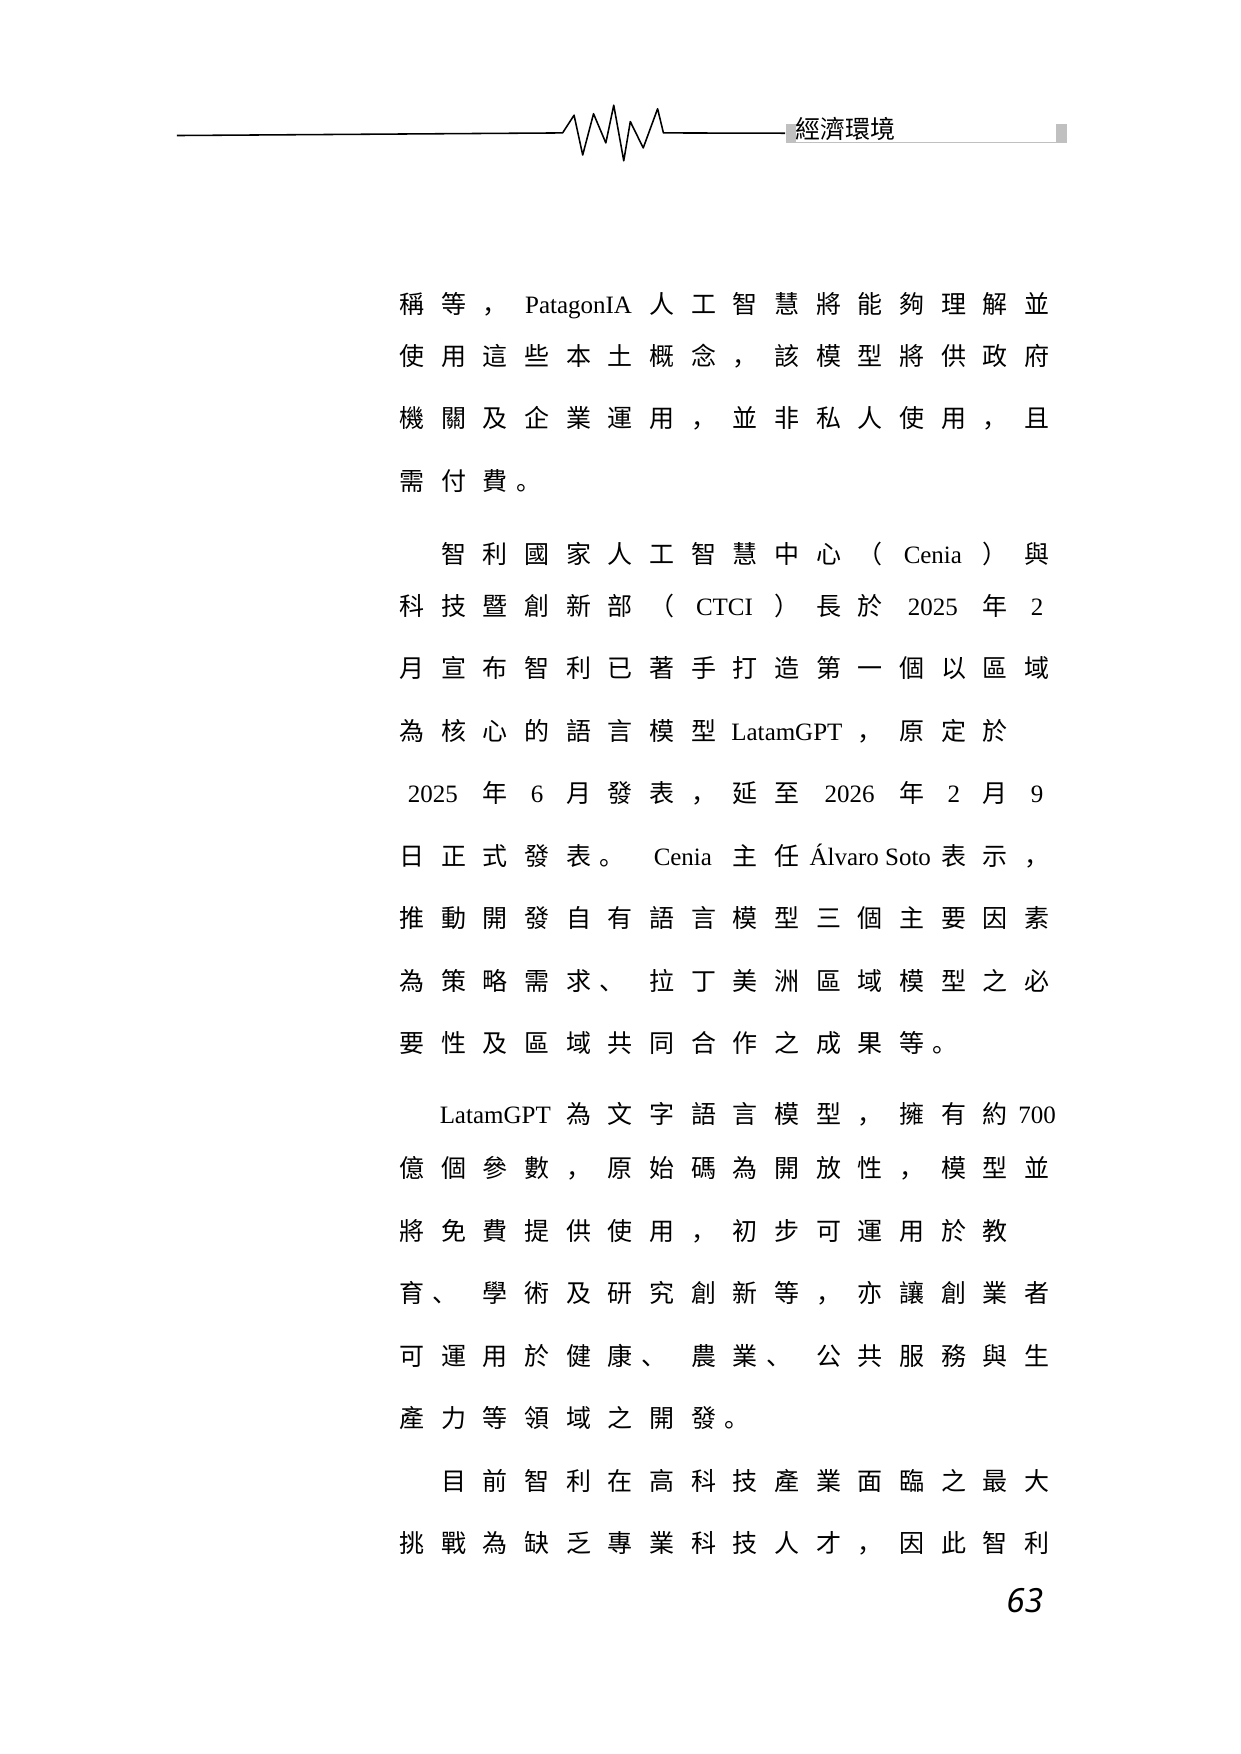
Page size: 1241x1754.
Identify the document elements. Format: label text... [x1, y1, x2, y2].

subtitle 目前智利在高科技產業面臨之最大挑戰為缺乏專業科技人才，因此智利 [367, 1438, 1058, 1563]
subtitle LatamGPT為文字語言模型，擁有約700億個參數，原始碼為開放性，模型並將免費提供使用，初步可運用於教育、學術及研究創新等，亦讓創業者可運用於健康、農業、公共服務與生產力等領域之開發。 [367, 1063, 1058, 1438]
subtitle 稱等，PatagonIA人工智慧將能夠理解並使用這些本土概念，該模型將供政府機關及企業運用，並非私人使用，且需付費。 [367, 250, 1058, 500]
subtitle 智利國家人工智慧中心（Cenia）與科技暨創新部（CTCI）長於2025年2月宣布智利已著手打造第一個以區域為核心的語言模型LatamGPT，原定於2025年6月發表，延至2026年2月9日正式發表。Cenia主任Álvaro Soto表示，推動開發自有語言模型三個主要因素為策略需求、拉丁美洲區域模型之必要性及區域共同合作之成果等。 [367, 500, 1058, 1063]
